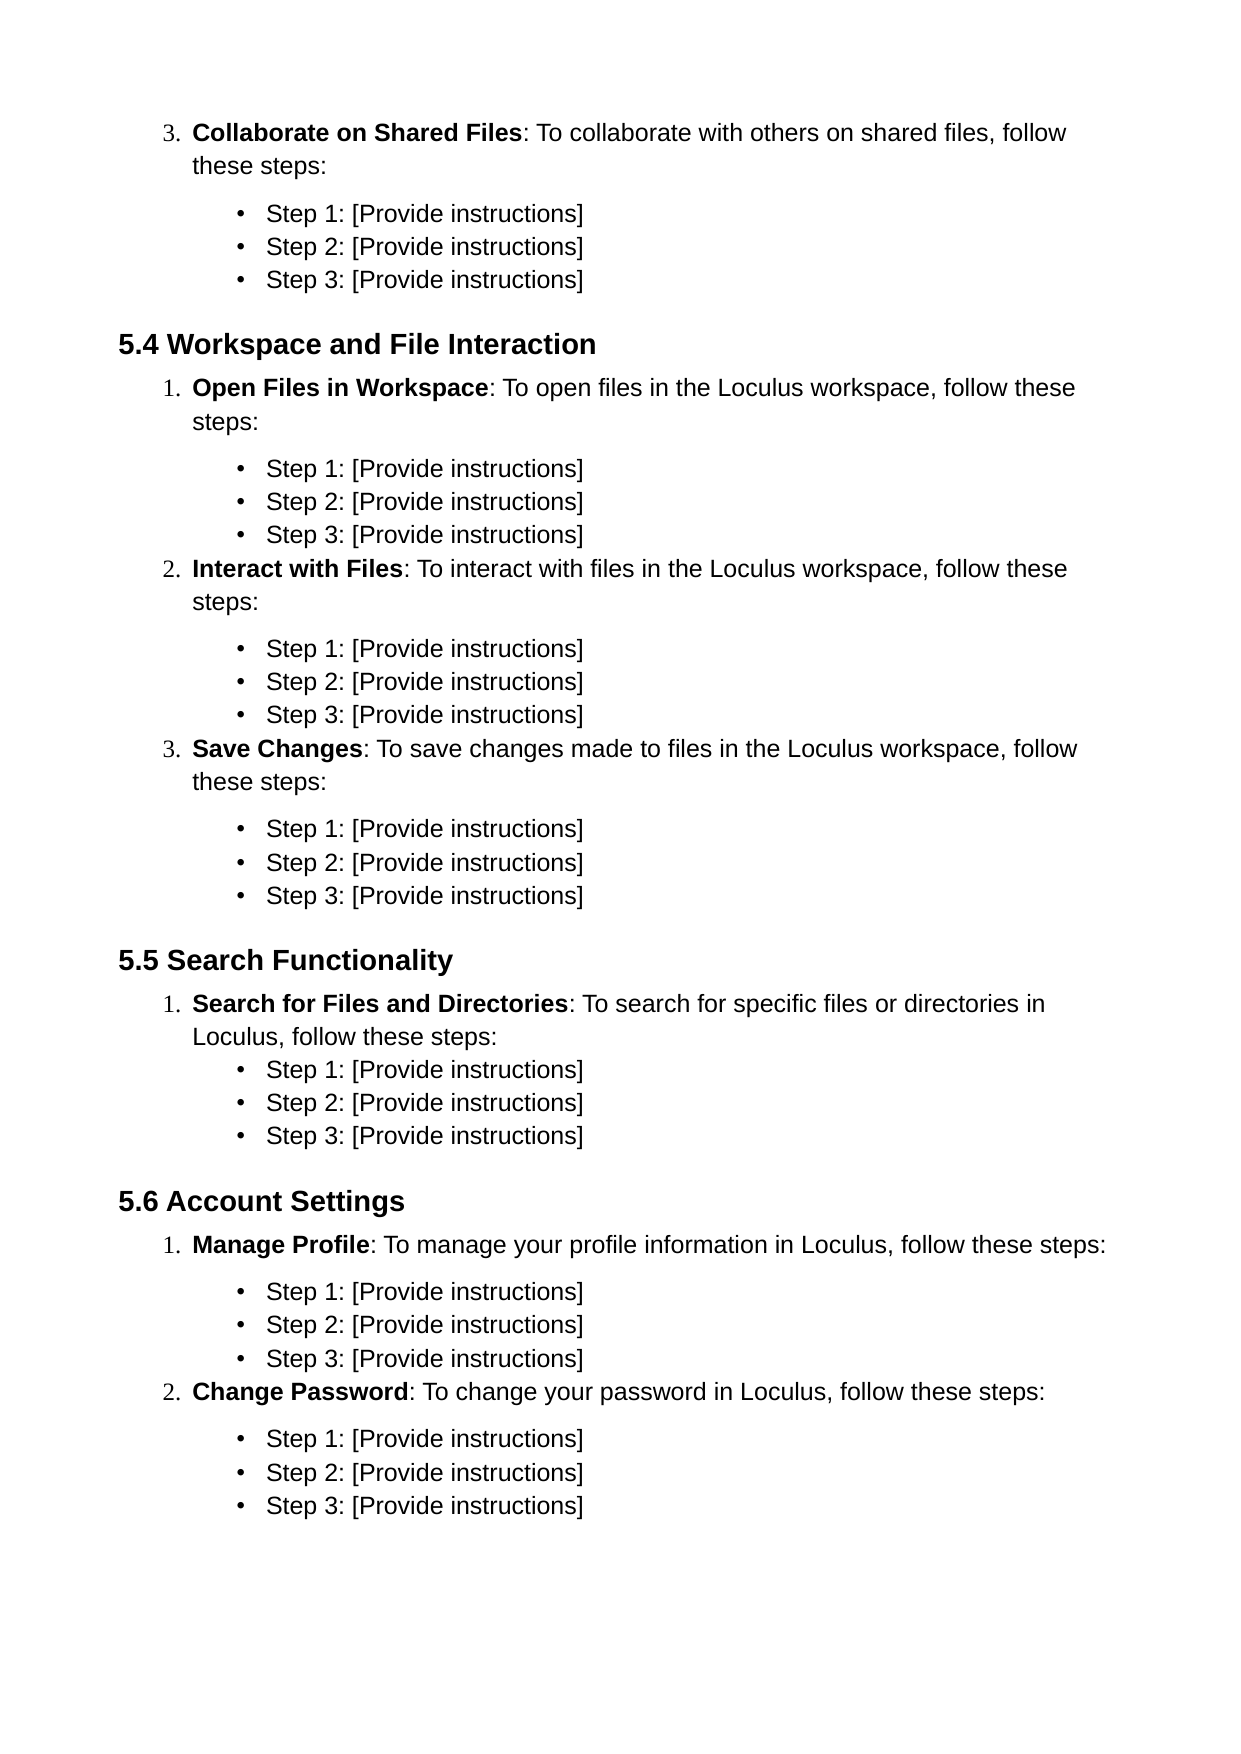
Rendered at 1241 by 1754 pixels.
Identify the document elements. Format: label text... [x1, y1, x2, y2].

list Step 3: [Provide instructions] [236, 265, 1122, 294]
list Collaborate on Shared Files: To collaborate with others on shared files, follow these steps: [162, 118, 1122, 180]
subtitle 5.4 Workspace and File Interaction [118, 327, 1122, 361]
list Open Files in Workspace: To open files in the Loculus workspace, follow these steps: [162, 373, 1122, 435]
list Step 2: [Provide instructions] [236, 667, 1122, 696]
subtitle 5.5 Search Functionality [118, 943, 1122, 976]
list Step 2: [Provide instructions] [236, 487, 1122, 516]
list Step 1: [Provide instructions] [236, 814, 1122, 843]
list Step 3: [Provide instructions] [236, 1121, 1122, 1150]
list Manage Profile: To manage your profile information in Loculus, follow these steps: [162, 1230, 1122, 1258]
list Search for Files and Directories: To search for specific files or directories in Loculus, follow these steps: [162, 989, 1122, 1051]
list Step 2: [Provide instructions] [236, 847, 1122, 876]
list Step 1: [Provide instructions] [236, 1055, 1122, 1084]
list Step 3: [Provide instructions] [236, 701, 1122, 729]
list Step 3: [Provide instructions] [236, 1491, 1122, 1519]
list Step 2: [Provide instructions] [236, 1458, 1122, 1486]
list Step 2: [Provide instructions] [236, 232, 1122, 261]
list Step 1: [Provide instructions] [236, 1424, 1122, 1453]
list Step 2: [Provide instructions] [236, 1311, 1122, 1339]
list Step 1: [Provide instructions] [236, 454, 1122, 483]
list Interact with Files: To interact with files in the Loculus workspace, follow these steps: [162, 553, 1122, 615]
list Step 1: [Provide instructions] [236, 634, 1122, 663]
list Step 3: [Provide instructions] [236, 881, 1122, 909]
list Step 1: [Provide instructions] [236, 199, 1122, 228]
list Step 3: [Provide instructions] [236, 520, 1122, 549]
subtitle 5.6 Account Settings [118, 1184, 1122, 1217]
list Step 2: [Provide instructions] [236, 1088, 1122, 1117]
list Change Password: To change your password in Loculus, follow these steps: [162, 1377, 1122, 1406]
list Save Changes: To save changes made to files in the Loculus workspace, follow these steps: [162, 734, 1122, 796]
list Step 1: [Provide instructions] [236, 1277, 1122, 1306]
list Step 3: [Provide instructions] [236, 1344, 1122, 1372]
